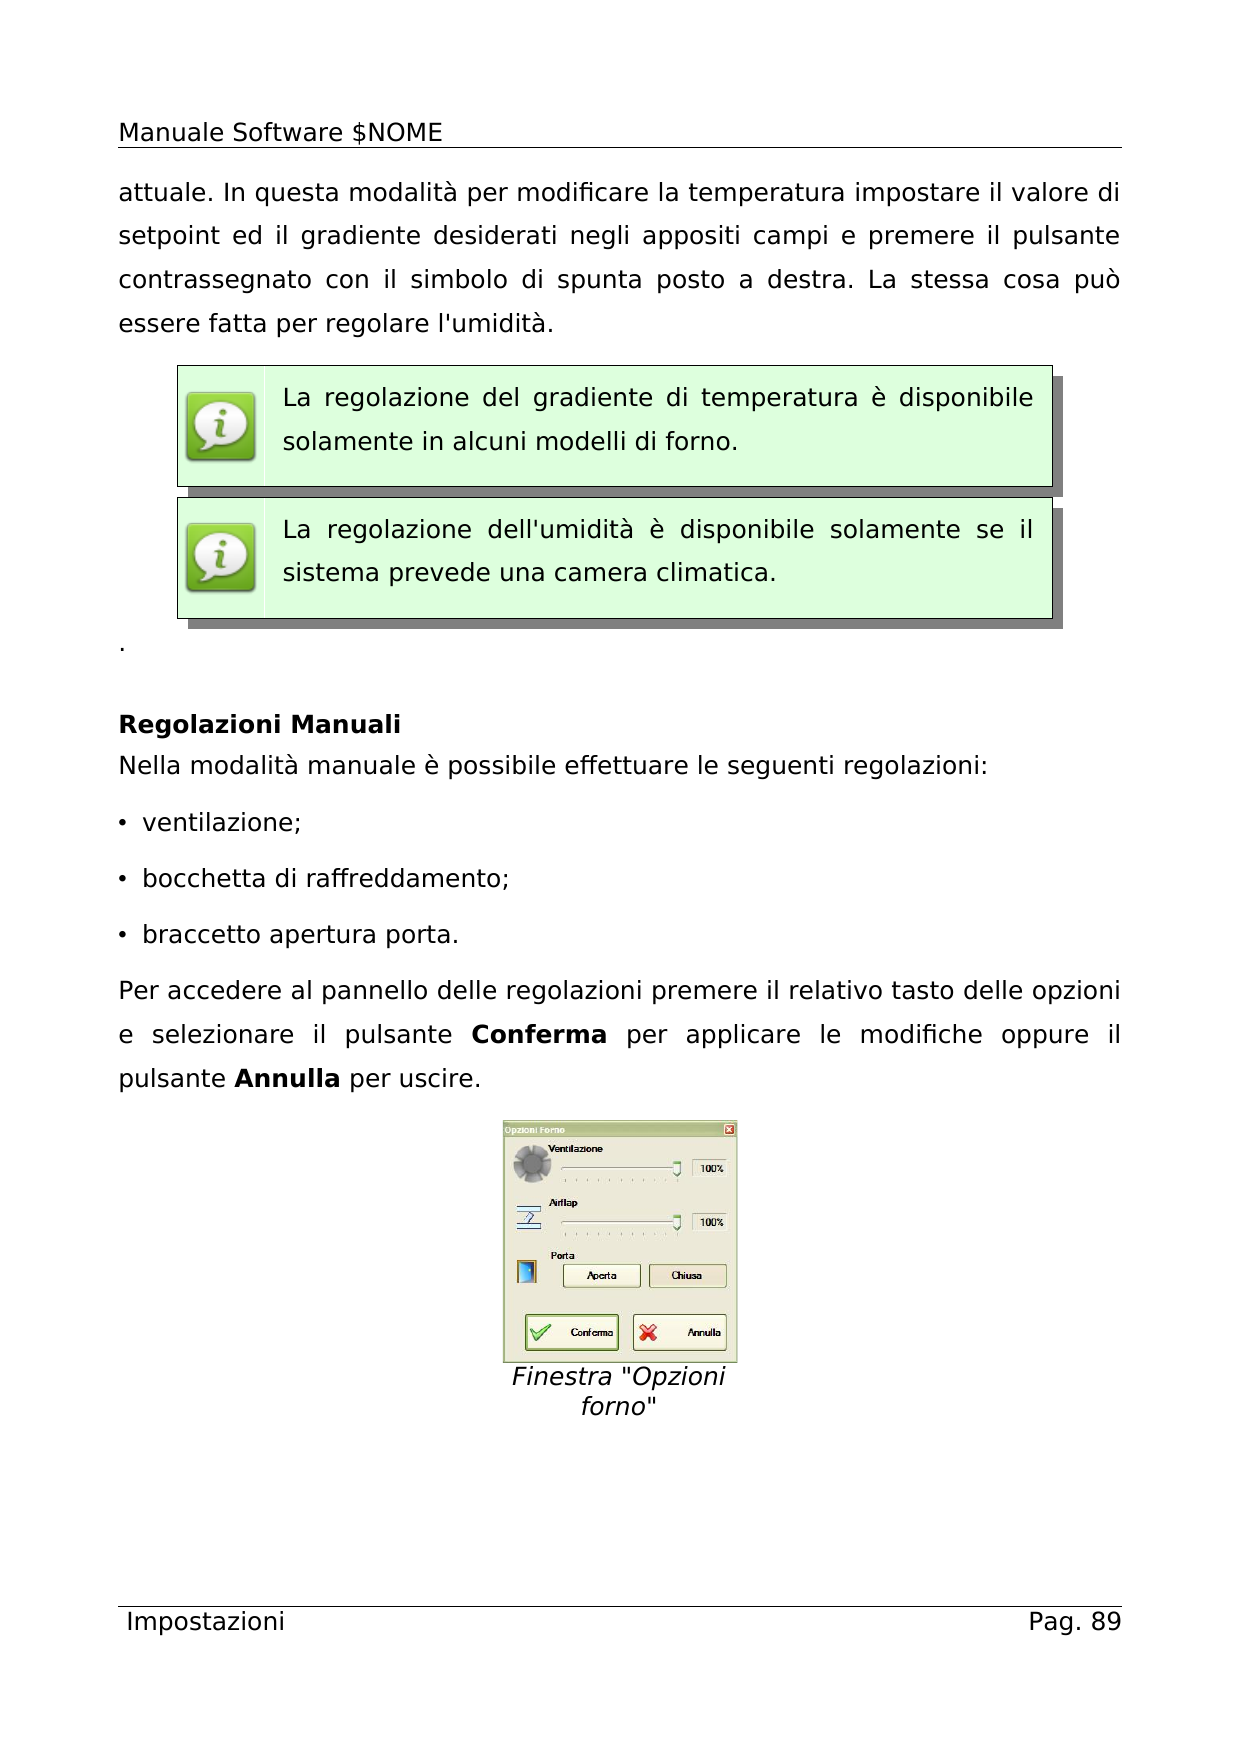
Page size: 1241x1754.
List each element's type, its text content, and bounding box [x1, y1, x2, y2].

table_header La regolazione del gradiente di temperatura è disponibile solamente in alcuni modelli di forno. [265, 366, 1052, 486]
list ventilazione; [118, 808, 1122, 837]
text . [118, 629, 1122, 658]
text attuale. In questa modalità per modificare la temperatura impostare il valore di setpoint ed il gradiente desiderati negli appositi campi e premere il pulsante contrassegnato con il simbolo di spunta posto a destra. La stessa cosa può essere fatta per regolare l'umidità. [118, 178, 1122, 338]
picture [183, 520, 259, 595]
text Per accedere al pannello delle regolazioni premere il relativo tasto delle opzioni e selezionare il pulsante Conferma per applicare le modifiche oppure il pulsante Annulla per uscire. [118, 977, 1122, 1093]
list braccetto apertura porta. [118, 920, 1122, 949]
text Finestra "Opzioni forno" [503, 1363, 737, 1421]
picture [183, 388, 259, 464]
subtitle Regolazioni Manuali [118, 710, 1122, 739]
list bocchetta di raffreddamento; [118, 864, 1122, 893]
picture [502, 1120, 738, 1363]
text Nella modalità manuale è possibile effettuare le seguenti regolazioni: [118, 752, 1122, 781]
table_header La regolazione dell'umidità è disponibile solamente se il sistema prevede una camera climatica. [265, 498, 1052, 618]
table_header [178, 366, 264, 486]
table_header [178, 498, 264, 618]
